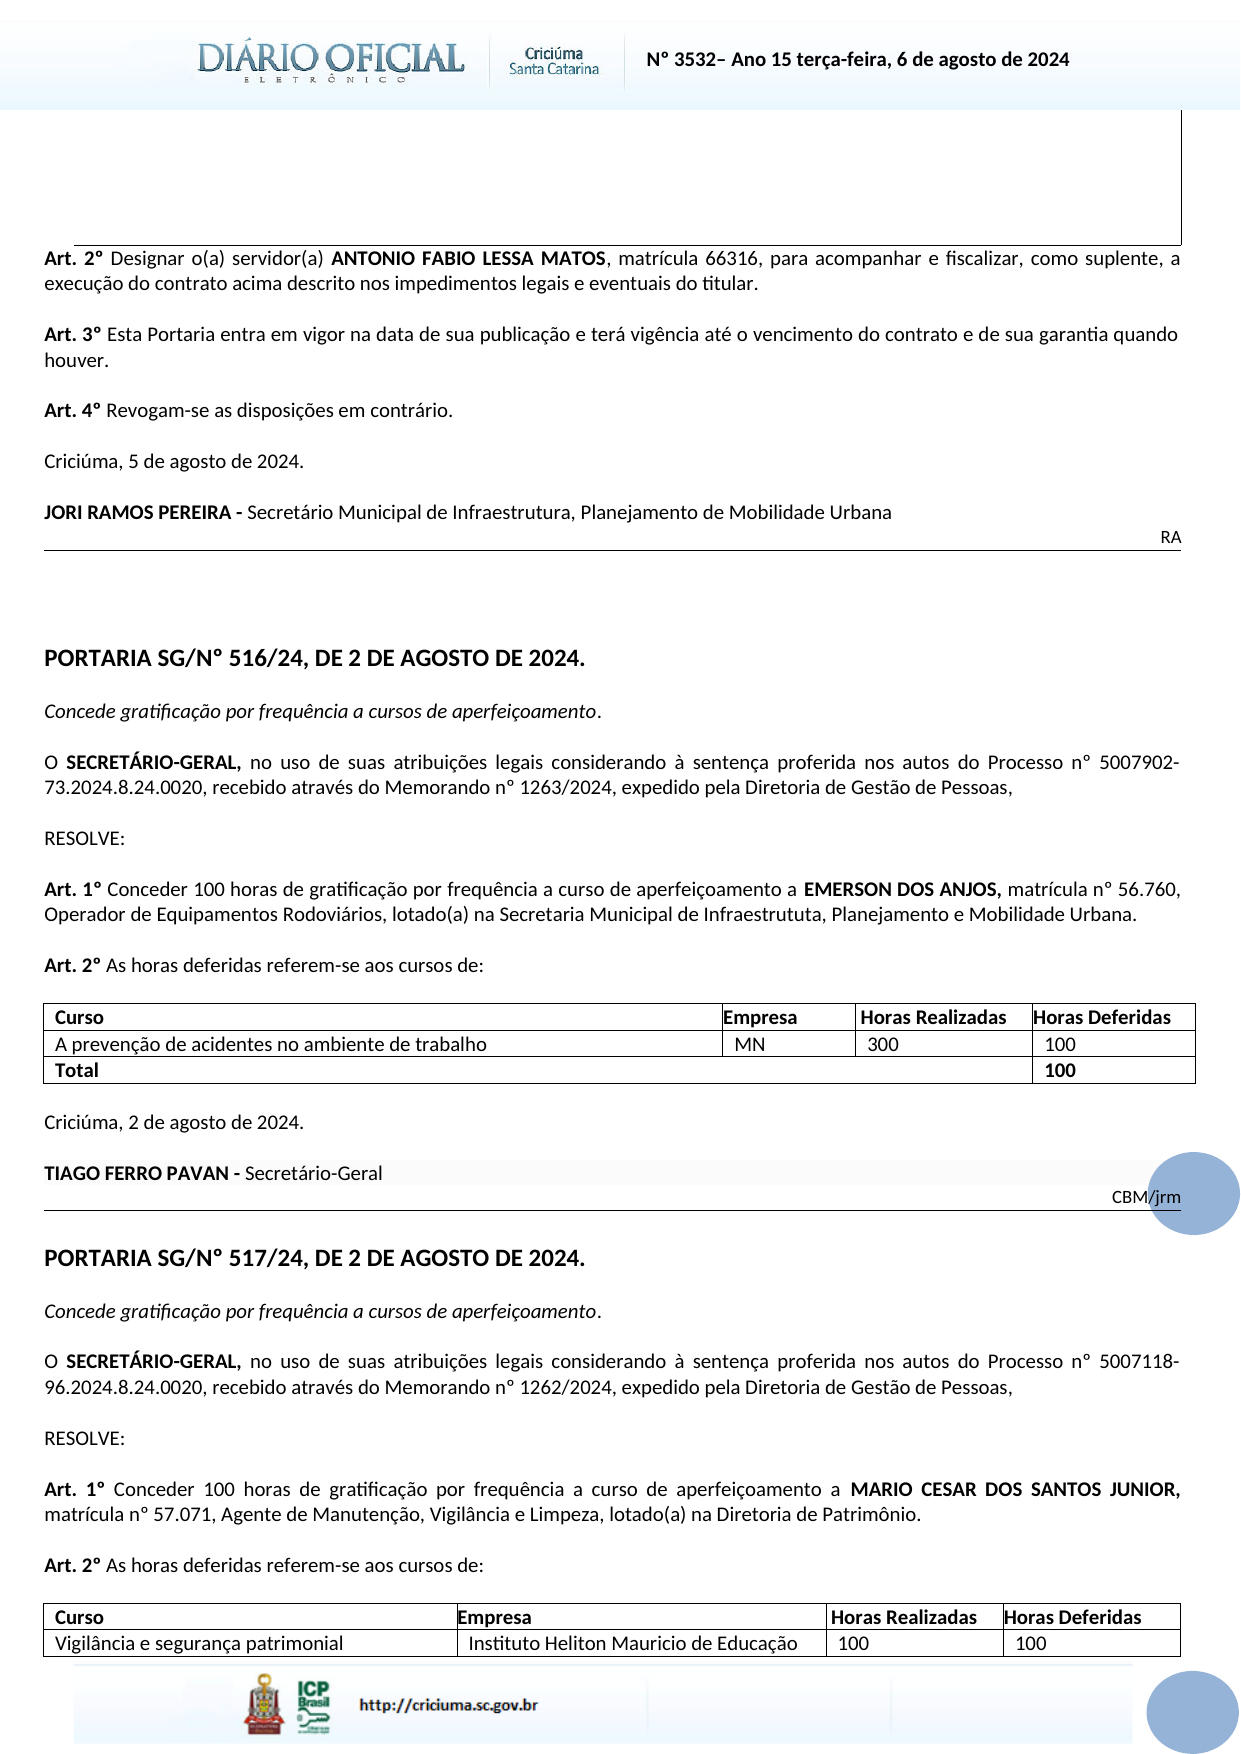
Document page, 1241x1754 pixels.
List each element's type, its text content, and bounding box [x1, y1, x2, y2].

text Criciúma, 2 de agosto de 2024. [44, 1109, 1181, 1134]
table_header Horas Deferidas [1004, 1604, 1180, 1629]
table_cell 100 [827, 1630, 1003, 1656]
text Art. 4º Revogam-se as disposições em contrário. [44, 398, 1181, 423]
text Art. 1º Conceder 100 horas de gratificação por frequência a curso de aperfeiçoamento a MARIO CESAR DOS SANTOS JUNIOR, matrícula nº 57.071, Agente de Manutenção, Vigilância e Limpeza, lotado(a) na Diretoria de Patrimônio. [44, 1476, 1181, 1527]
table_cell 100 [1033, 1031, 1195, 1056]
text PORTARIA SG/Nº 516/24, DE 2 DE AGOSTO DE 2024. [44, 642, 1181, 673]
text RESOLVE: [44, 825, 1181, 851]
table_cell 100 [1004, 1630, 1180, 1656]
text JORI RAMOS PEREIRA - Secretário Municipal de Infraestrutura, Planejamento de Mobilidade Urbana [44, 499, 1181, 525]
text TIAGO FERRO PAVAN - Secretário-Geral [44, 1160, 1165, 1185]
table_header Empresa [458, 1604, 826, 1629]
table_header Horas Realizadas [827, 1604, 1003, 1629]
text Art. 3º Esta Portaria entra em vigor na data de sua publicação e terá vigência até o vencimento do contrato e de sua garantia quando houver. [44, 321, 1181, 372]
table_cell MN [723, 1031, 855, 1056]
text Art. 1º Conceder 100 horas de gratificação por frequência a curso de aperfeiçoamento a EMERSON DOS ANJOS, matrícula nº 56.760, Operador de Equipamentos Rodoviários, lotado(a) na Secretaria Municipal de Infraestrututa, Planejamento e Mobilidade Urbana. [44, 876, 1181, 927]
text O SECRETÁRIO-GERAL, no uso de suas atribuições legais considerando à sentença proferida nos autos do Processo nº 5007118-96.2024.8.24.0020, recebido através do Memorando nº 1262/2024, expedido pela Diretoria de Gestão de Pessoas, [44, 1349, 1181, 1399]
text O SECRETÁRIO-GERAL, no uso de suas atribuições legais considerando à sentença proferida nos autos do Processo nº 5007902-73.2024.8.24.0020, recebido através do Memorando nº 1263/2024, expedido pela Diretoria de Gestão de Pessoas, [44, 749, 1181, 800]
text PORTARIA SG/Nº 517/24, DE 2 DE AGOSTO DE 2024. [44, 1242, 1181, 1272]
text Concede gratificação por frequência a cursos de aperfeiçoamento. [44, 698, 1181, 724]
table_cell Total [44, 1057, 1032, 1083]
text RA [44, 525, 1181, 550]
table_header Curso [44, 1604, 457, 1629]
table_cell A prevenção de acidentes no ambiente de trabalho [44, 1031, 722, 1056]
table_header Curso [44, 1004, 722, 1030]
text CBM/jrm [44, 1185, 1151, 1210]
text Art. 2º As horas deferidas referem-se aos cursos de: [44, 1552, 1181, 1577]
table_cell 300 [856, 1031, 1032, 1056]
table_cell Vigilância e segurança patrimonial [44, 1630, 457, 1656]
text RESOLVE: [44, 1425, 1181, 1450]
table_header Horas Deferidas [1033, 1004, 1195, 1030]
table_cell Instituto Heliton Mauricio de Educação [458, 1630, 826, 1656]
table_cell 100 [1033, 1057, 1195, 1083]
table_header Horas Realizadas [856, 1004, 1032, 1030]
text Art. 2º Designar o(a) servidor(a) ANTONIO FABIO LESSA MATOS, matrícula 66316, para acompanhar e fiscalizar, como suplente, a execução do contrato acima descrito nos impedimentos legais e eventuais do titular. [44, 245, 1181, 296]
table_header Empresa [723, 1004, 855, 1030]
text Criciúma, 5 de agosto de 2024. [44, 448, 1181, 474]
text Concede gratificação por frequência a cursos de aperfeiçoamento. [44, 1298, 1181, 1323]
text Art. 2º As horas deferidas referem-se aos cursos de: [44, 952, 1181, 978]
